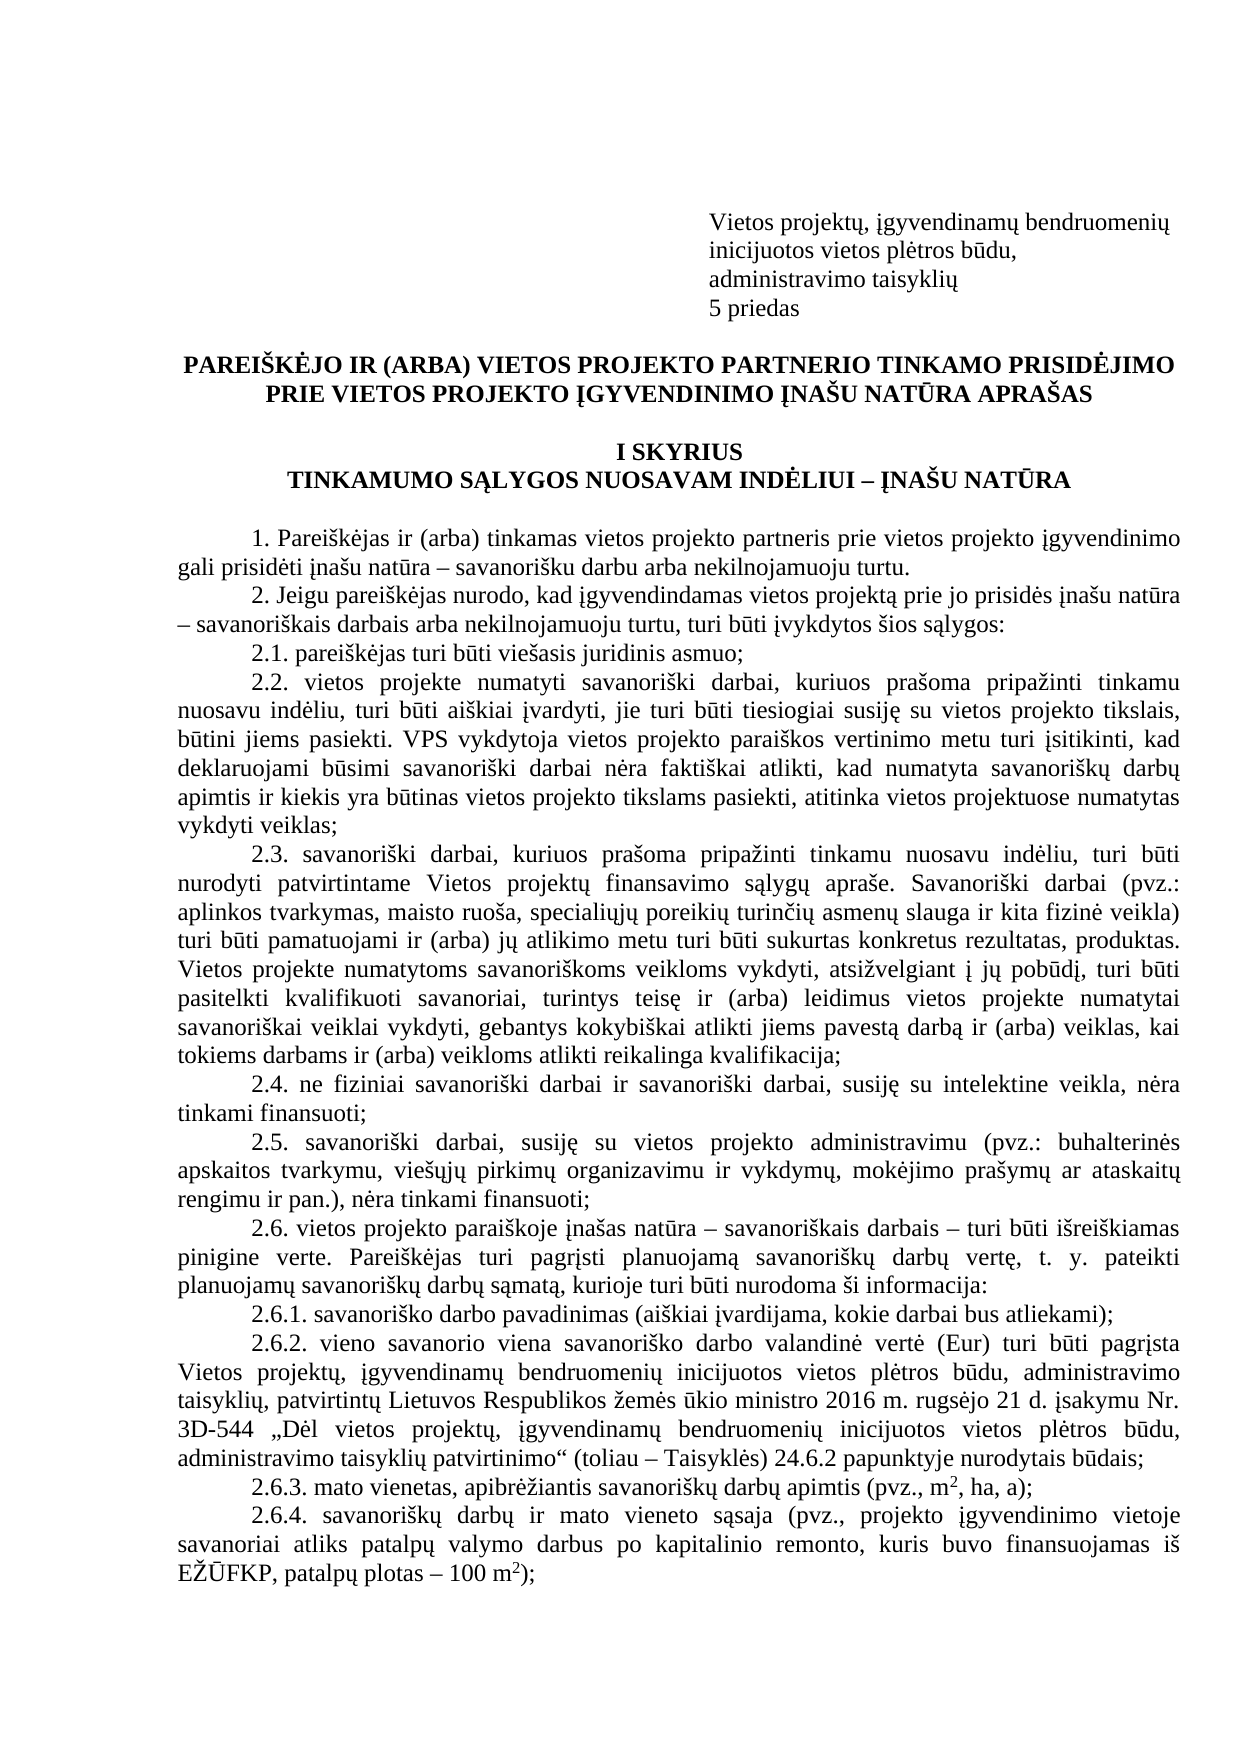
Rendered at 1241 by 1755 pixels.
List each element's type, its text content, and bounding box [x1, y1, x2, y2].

text I SKYRIUS [177, 437, 1181, 465]
text 1. Pareiškėjas ir (arba) tinkamas vietos projekto partneris prie vietos projekto įgyvendinimo gali prisidėti įnašu natūra – savanorišku darbu arba nekilnojamuoju turtu. [177, 523, 1181, 580]
text 2.6.3. mato vienetas, apibrėžiantis savanoriškų darbų apimtis (pvz., m2, ha, a); [177, 1472, 1181, 1500]
text administravimo taisyklių [709, 264, 1181, 293]
text 2.6.4. savanoriškų darbų ir mato vieneto sąsaja (pvz., projekto įgyvendinimo vietoje savanoriai atliks patalpų valymo darbus po kapitalinio remonto, kuris buvo finansuojamas iš EŽŪFKP, patalpų plotas – 100 m2); [177, 1500, 1181, 1587]
text 2.1. pareiškėjas turi būti viešasis juridinis asmuo; [177, 638, 1181, 667]
text 5 priedas [177, 293, 1181, 322]
text 2.2. vietos projekte numatyti savanoriški darbai, kuriuos prašoma pripažinti tinkamu nuosavu indėliu, turi būti aiškiai įvardyti, jie turi būti tiesiogiai susiję su vietos projekto tikslais, būtini jiems pasiekti. VPS vykdytoja vietos projekto paraiškos vertinimo metu turi įsitikinti, kad deklaruojami būsimi savanoriški darbai nėra faktiškai atlikti, kad numatyta savanoriškų darbų apimtis ir kiekis yra būtinas vietos projekto tikslams pasiekti, atitinka vietos projektuose numatytas vykdyti veiklas; [177, 667, 1181, 839]
text 2.6. vietos projekto paraiškoje įnašas natūra – savanoriškais darbais – turi būti išreiškiamas pinigine verte. Pareiškėjas turi pagrįsti planuojamą savanoriškų darbų vertę, t. y. pateikti planuojamų savanoriškų darbų sąmatą, kurioje turi būti nurodoma ši informacija: [177, 1213, 1181, 1299]
text PAREIŠKĖJO IR (ARBA) VIETOS PROJEKTO PARTNERIO TINKAMO PRISIDĖJIMO PRIE VIETOS PROJEKTO ĮGYVENDINIMO ĮNAŠU NATŪRA APRAŠAS [177, 350, 1181, 408]
text Vietos projektų, įgyvendinamų bendruomenių [709, 207, 1181, 235]
text 2.3. savanoriški darbai, kuriuos prašoma pripažinti tinkamu nuosavu indėliu, turi būti nurodyti patvirtintame Vietos projektų finansavimo sąlygų apraše. Savanoriški darbai (pvz.: aplinkos tvarkymas, maisto ruoša, specialiųjų poreikių turinčių asmenų slauga ir kita fizinė veikla) turi būti pamatuojami ir (arba) jų atlikimo metu turi būti sukurtas konkretus rezultatas, produktas. Vietos projekte numatytoms savanoriškoms veikloms vykdyti, atsižvelgiant į jų pobūdį, turi būti pasitelkti kvalifikuoti savanoriai, turintys teisę ir (arba) leidimus vietos projekte numatytai savanoriškai veiklai vykdyti, gebantys kokybiškai atlikti jiems pavestą darbą ir (arba) veiklas, kai tokiems darbams ir (arba) veikloms atlikti reikalinga kvalifikacija; [177, 839, 1181, 1069]
text 2. Jeigu pareiškėjas nurodo, kad įgyvendindamas vietos projektą prie jo prisidės įnašu natūra – savanoriškais darbais arba nekilnojamuoju turtu, turi būti įvykdytos šios sąlygos: [177, 580, 1181, 638]
text 2.6.2. vieno savanorio viena savanoriško darbo valandinė vertė (Eur) turi būti pagrįsta Vietos projektų, įgyvendinamų bendruomenių inicijuotos vietos plėtros būdu, administravimo taisyklių, patvirtintų Lietuvos Respublikos žemės ūkio ministro 2016 m. rugsėjo 21 d. įsakymu Nr. 3D-544 „Dėl vietos projektų, įgyvendinamų bendruomenių inicijuotos vietos plėtros būdu, administravimo taisyklių patvirtinimo“ (toliau – Taisyklės) 24.6.2 papunktyje nurodytais būdais; [177, 1328, 1181, 1472]
text 2.5. savanoriški darbai, susiję su vietos projekto administravimu (pvz.: buhalterinės apskaitos tvarkymu, viešųjų pirkimų organizavimu ir vykdymų, mokėjimo prašymų ar ataskaitų rengimu ir pan.), nėra tinkami finansuoti; [177, 1127, 1181, 1213]
text inicijuotos vietos plėtros būdu, [709, 235, 1181, 264]
text 2.6.1. savanoriško darbo pavadinimas (aiškiai įvardijama, kokie darbai bus atliekami); [177, 1299, 1181, 1328]
text TINKAMUMO SĄLYGOS NUOSAVAM INDĖLIUI – ĮNAŠU NATŪRA [177, 465, 1181, 494]
text 2.4. ne fiziniai savanoriški darbai ir savanoriški darbai, susiję su intelektine veikla, nėra tinkami finansuoti; [177, 1069, 1181, 1127]
